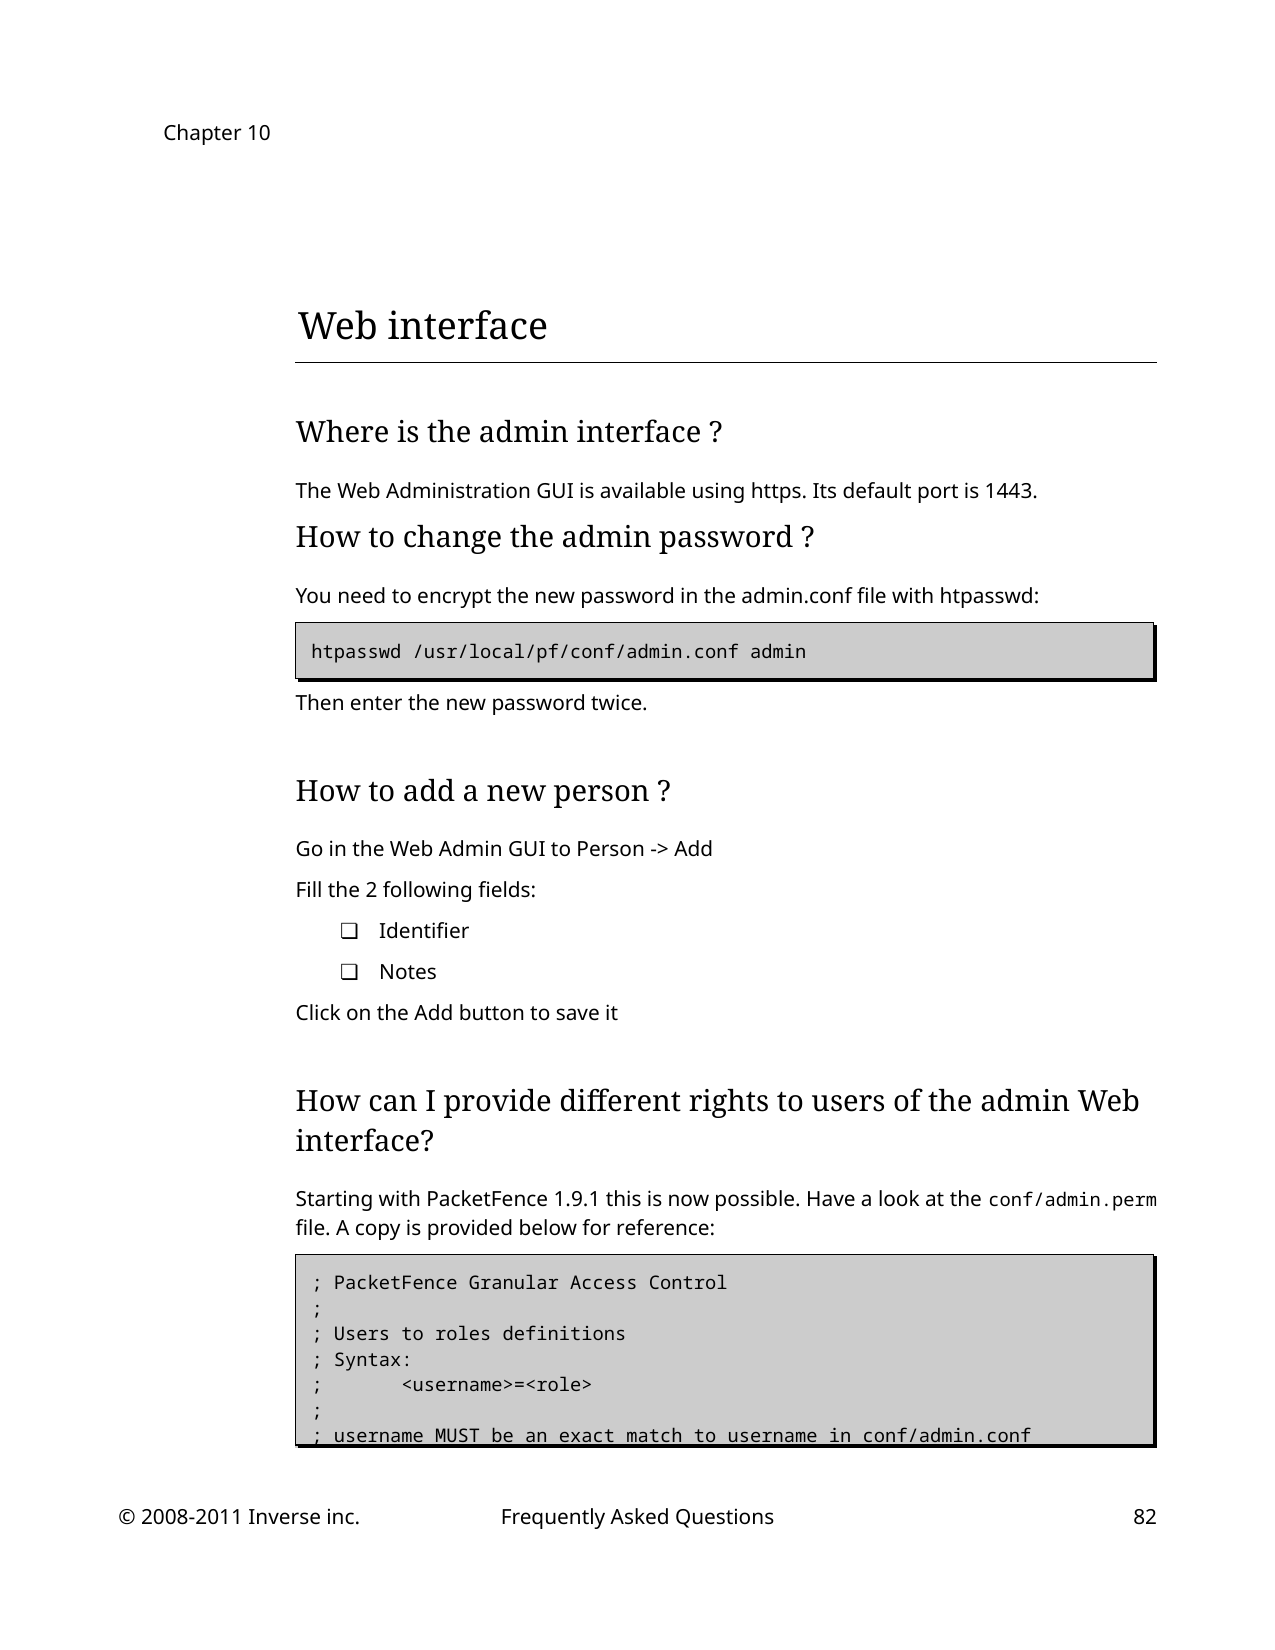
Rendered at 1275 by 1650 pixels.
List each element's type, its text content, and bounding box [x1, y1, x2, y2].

subtitle How can I provide different rights to users of the admin Web interface? [295, 1080, 1157, 1159]
text Fill the 2 following fields: [295, 876, 1157, 904]
text ; PacketFence Granular Access Control ; ; Users to roles definitions ; Syntax: ; <username>=<role> ; ; username MUST be an exact match to username in conf/admin.conf [296, 1255, 1153, 1444]
subtitle Web interface [295, 300, 1157, 362]
text Click on the Add button to save it [295, 998, 1157, 1027]
text You need to encrypt the new password in the admin.conf file with htpasswd: [295, 581, 1157, 610]
text The Web Administration GUI is available using https. Its default port is 1443. [295, 476, 1157, 504]
text htpasswd /usr/local/pf/conf/admin.conf admin [296, 623, 1153, 678]
text Starting with PacketFence 1.9.1 this is now possible. Have a look at the conf/admin.perm file. A copy is provided below for reference: [295, 1184, 1157, 1241]
text Go in the Web Admin GUI to Person -> Add [295, 834, 1157, 863]
subtitle Where is the admin interface ? [295, 411, 1157, 451]
subtitle How to add a new person ? [295, 770, 1157, 810]
text Then enter the new password twice. [295, 688, 1157, 717]
subtitle How to change the admin password ? [295, 517, 1157, 556]
list ❏ Notes [340, 957, 1157, 986]
list ❏ Identifier [340, 916, 1157, 945]
